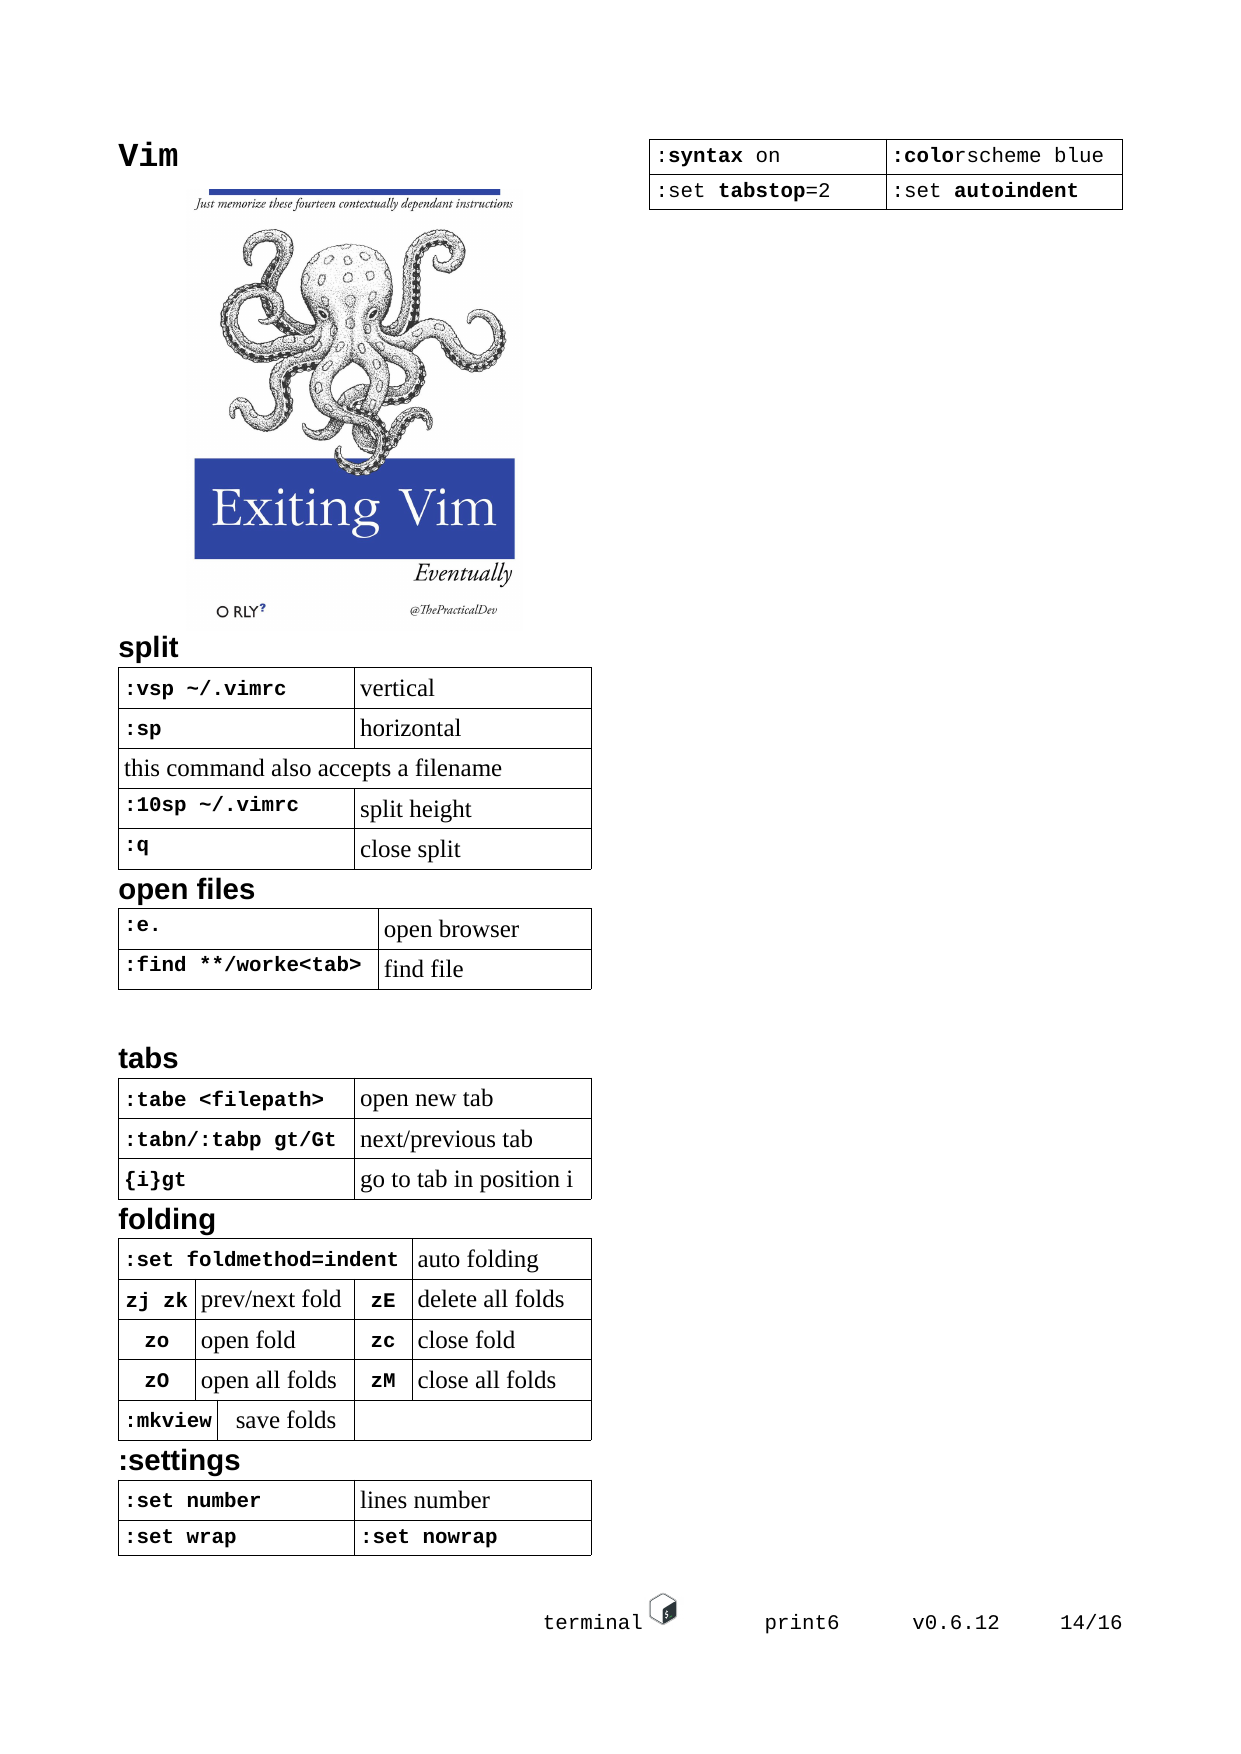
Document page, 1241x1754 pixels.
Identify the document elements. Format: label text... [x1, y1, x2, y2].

table_cell :tabn/:tabp gt/Gt [119, 1119, 354, 1158]
table_cell zE [355, 1280, 412, 1319]
table_cell :set autoindent [887, 175, 1122, 209]
subtitle Vim [118, 139, 591, 177]
table_cell close split [355, 829, 591, 869]
table_cell prev/next fold [196, 1280, 354, 1319]
table_cell :q [119, 829, 354, 869]
table_header auto folding [413, 1239, 591, 1279]
subtitle split [118, 631, 591, 664]
subtitle open files [118, 872, 591, 905]
table_cell delete all folds [413, 1280, 591, 1319]
table_cell close fold [413, 1320, 591, 1359]
picture [642, 1588, 684, 1630]
table_header :set foldmethod=indent [119, 1239, 412, 1279]
table_cell find file [379, 950, 591, 989]
table_cell next/previous tab [355, 1119, 591, 1158]
table_cell :10sp ~/.vimrc [119, 789, 354, 828]
table_cell [355, 1401, 591, 1440]
table_cell zo [119, 1320, 195, 1359]
table_cell :find **/worke<tab> [119, 950, 378, 989]
table_cell {i}gt [119, 1159, 354, 1199]
table_header vertical [355, 668, 591, 707]
table_cell :mkview [119, 1401, 217, 1440]
table_cell zO [119, 1360, 195, 1399]
table_cell open fold [196, 1320, 354, 1359]
picture [186, 189, 523, 631]
table_cell save folds [218, 1401, 354, 1440]
table_header :set number [119, 1481, 354, 1520]
table_cell zj zk [119, 1280, 195, 1319]
table_cell :set wrap [119, 1521, 354, 1555]
table_header :tabe <filepath> [119, 1079, 354, 1118]
table_header open new tab [355, 1079, 591, 1118]
table_header lines number [355, 1481, 591, 1520]
table_header open browser [379, 909, 591, 949]
table_cell this command also accepts a filename [119, 749, 591, 788]
subtitle :settings [118, 1443, 591, 1477]
table_header :e. [119, 909, 378, 949]
table_cell :sp [119, 709, 354, 748]
table_cell split height [355, 789, 591, 828]
subtitle tabs [118, 1041, 591, 1075]
table_cell :set nowrap [355, 1521, 591, 1555]
table_cell :syntax on [650, 140, 886, 174]
table_cell horizontal [355, 709, 591, 748]
table_cell close all folds [413, 1360, 591, 1399]
table_cell :colorscheme blue [887, 140, 1122, 174]
table_cell zM [355, 1360, 412, 1399]
table_cell :set tabstop=2 [650, 175, 886, 209]
table_cell go to tab in position i [355, 1159, 591, 1199]
table_header :vsp ~/.vimrc [119, 668, 354, 707]
table_cell open all folds [196, 1360, 354, 1399]
subtitle folding [118, 1202, 591, 1235]
table_cell zc [355, 1320, 412, 1359]
